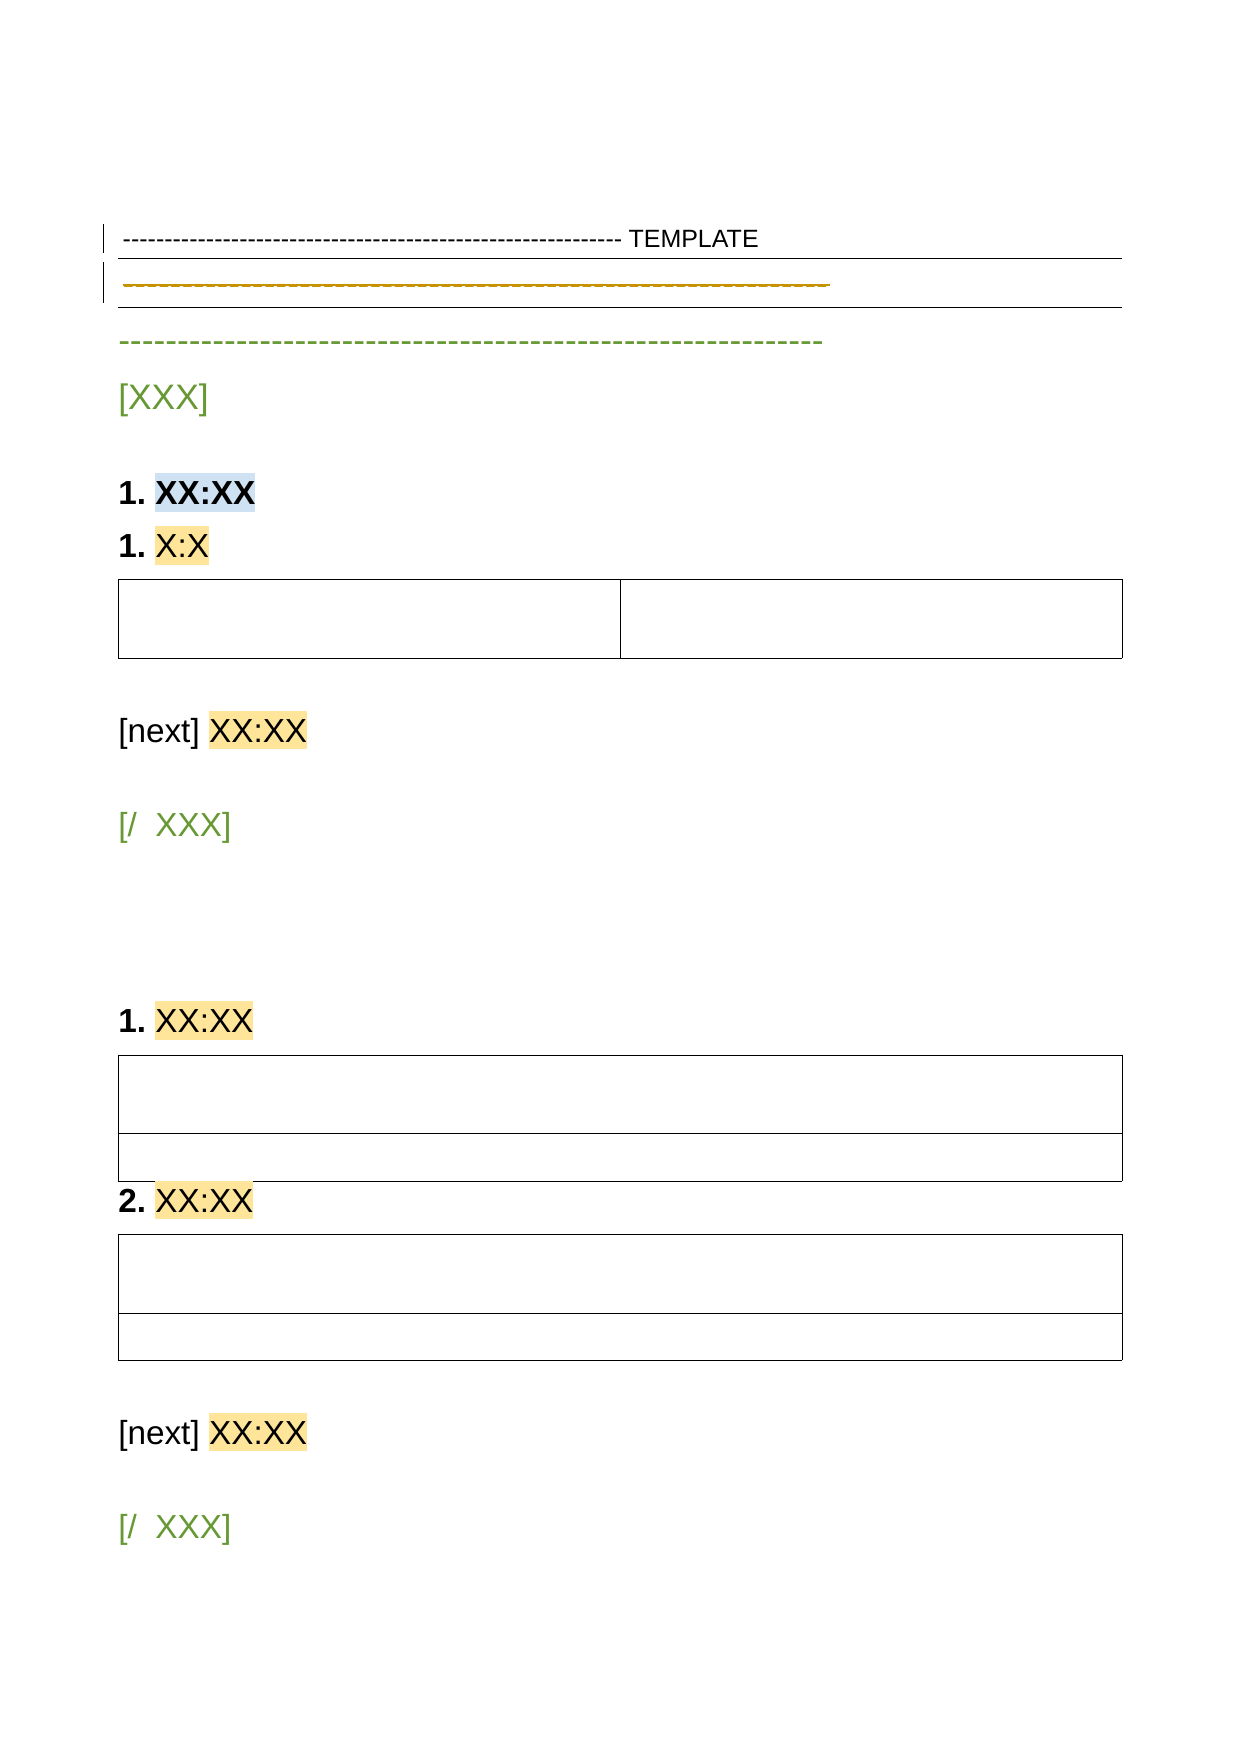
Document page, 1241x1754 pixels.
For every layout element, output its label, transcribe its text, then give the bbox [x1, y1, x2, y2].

table_header [119, 580, 620, 658]
text 2. XX:XX [118, 1182, 1122, 1219]
text [next] XX:XX [118, 711, 1122, 749]
text [/ XXX] [118, 1507, 1122, 1546]
text ------------------------------------------------------------ TEMPLATE [118, 220, 1122, 258]
text 1. X:X [118, 526, 1122, 565]
table_header [119, 1235, 1122, 1312]
text [next] XX:XX [118, 1413, 1122, 1451]
text 1. XX:XX [118, 1001, 1122, 1040]
text 1. XX:XX [118, 473, 1122, 512]
text [XXX] [118, 376, 1122, 417]
text [/ XXX] [118, 805, 1122, 844]
table_header [119, 1056, 1122, 1133]
table_header [621, 580, 1122, 658]
text ------------------------------------------------------------ [118, 320, 1122, 360]
table_cell [119, 1134, 1122, 1181]
table_cell [119, 1314, 1122, 1360]
